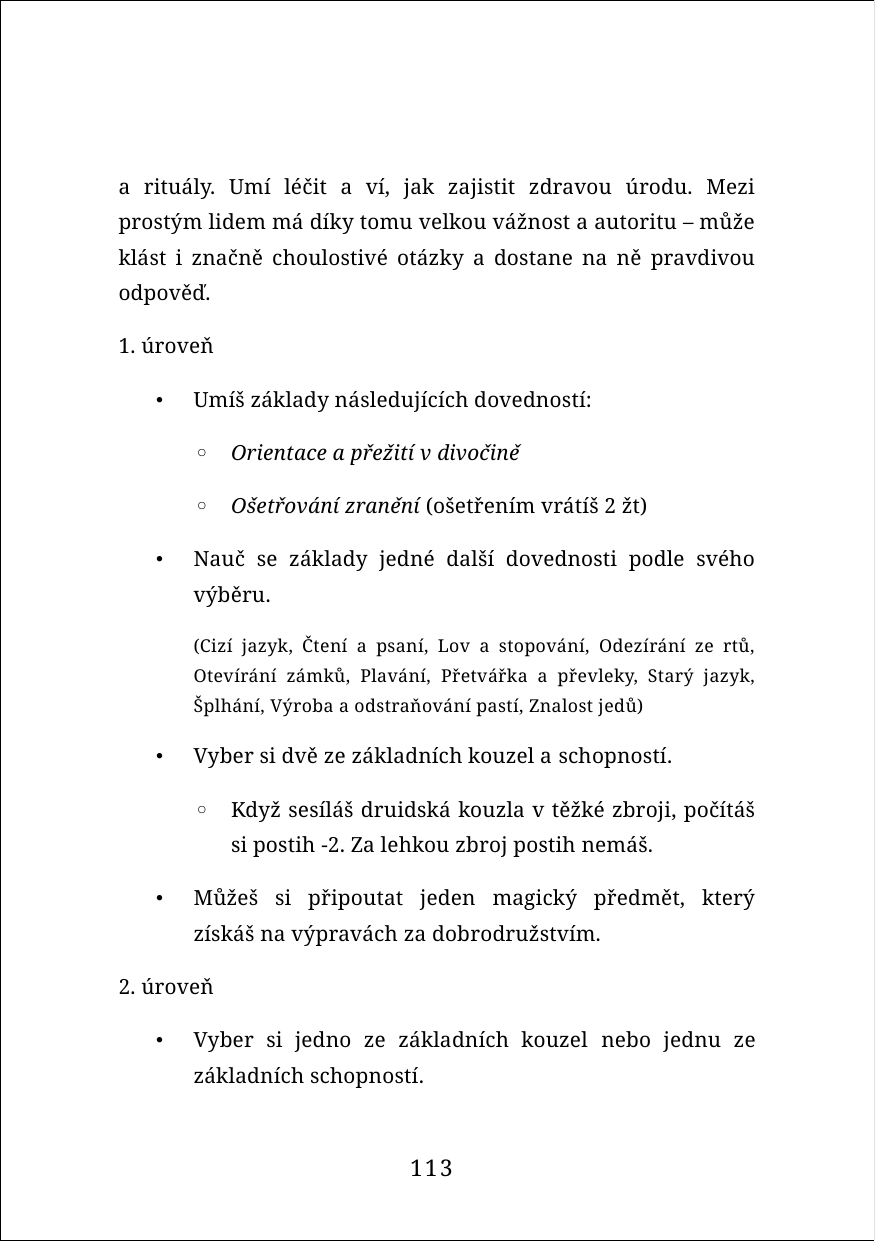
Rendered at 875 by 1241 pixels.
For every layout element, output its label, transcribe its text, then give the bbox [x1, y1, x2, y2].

list (Cizí jazyk, Čtení a psaní, Lov a stopování, Odezírání ze rtů, Otevírání zámků, Plavání, Přetvářka a převleky, Starý jazyk, Šplhání, Výroba a odstraňování pastí, Znalost jedů) [156, 633, 756, 718]
list Ošetřování zranění (ošetřením vrátíš 2 žt) [193, 491, 756, 520]
text a rituály. Umí léčit a ví, jak zajistit zdravou úrodu. Mezi prostým lidem má díky tomu velkou vážnost a autoritu – může klást i značně choulostivé otázky a dostane na ně pravdivou odpověď. [118, 172, 756, 307]
list Můžeš si připoutat jeden magický předmět, který získáš na výpravách za dobrodružstvím. [156, 883, 756, 947]
text 2. úroveň [118, 972, 756, 1001]
list Umíš základy následujících dovedností: [156, 385, 756, 413]
text 1. úroveň [118, 332, 756, 360]
list Orientace a přežití v divočině [193, 438, 756, 466]
list Vyber si jedno ze základních kouzel nebo jednu ze základních schopností. [156, 1026, 756, 1089]
list Nauč se základy jedné další dovednosti podle svého výběru. [156, 544, 756, 608]
list Vyber si dvě ze základních kouzel a schopností. [156, 742, 756, 770]
list Když sesíláš druidská kouzla v těžké zbroji, počítáš si postih -2. Za lehkou zbroj postih nemáš. [193, 795, 756, 859]
